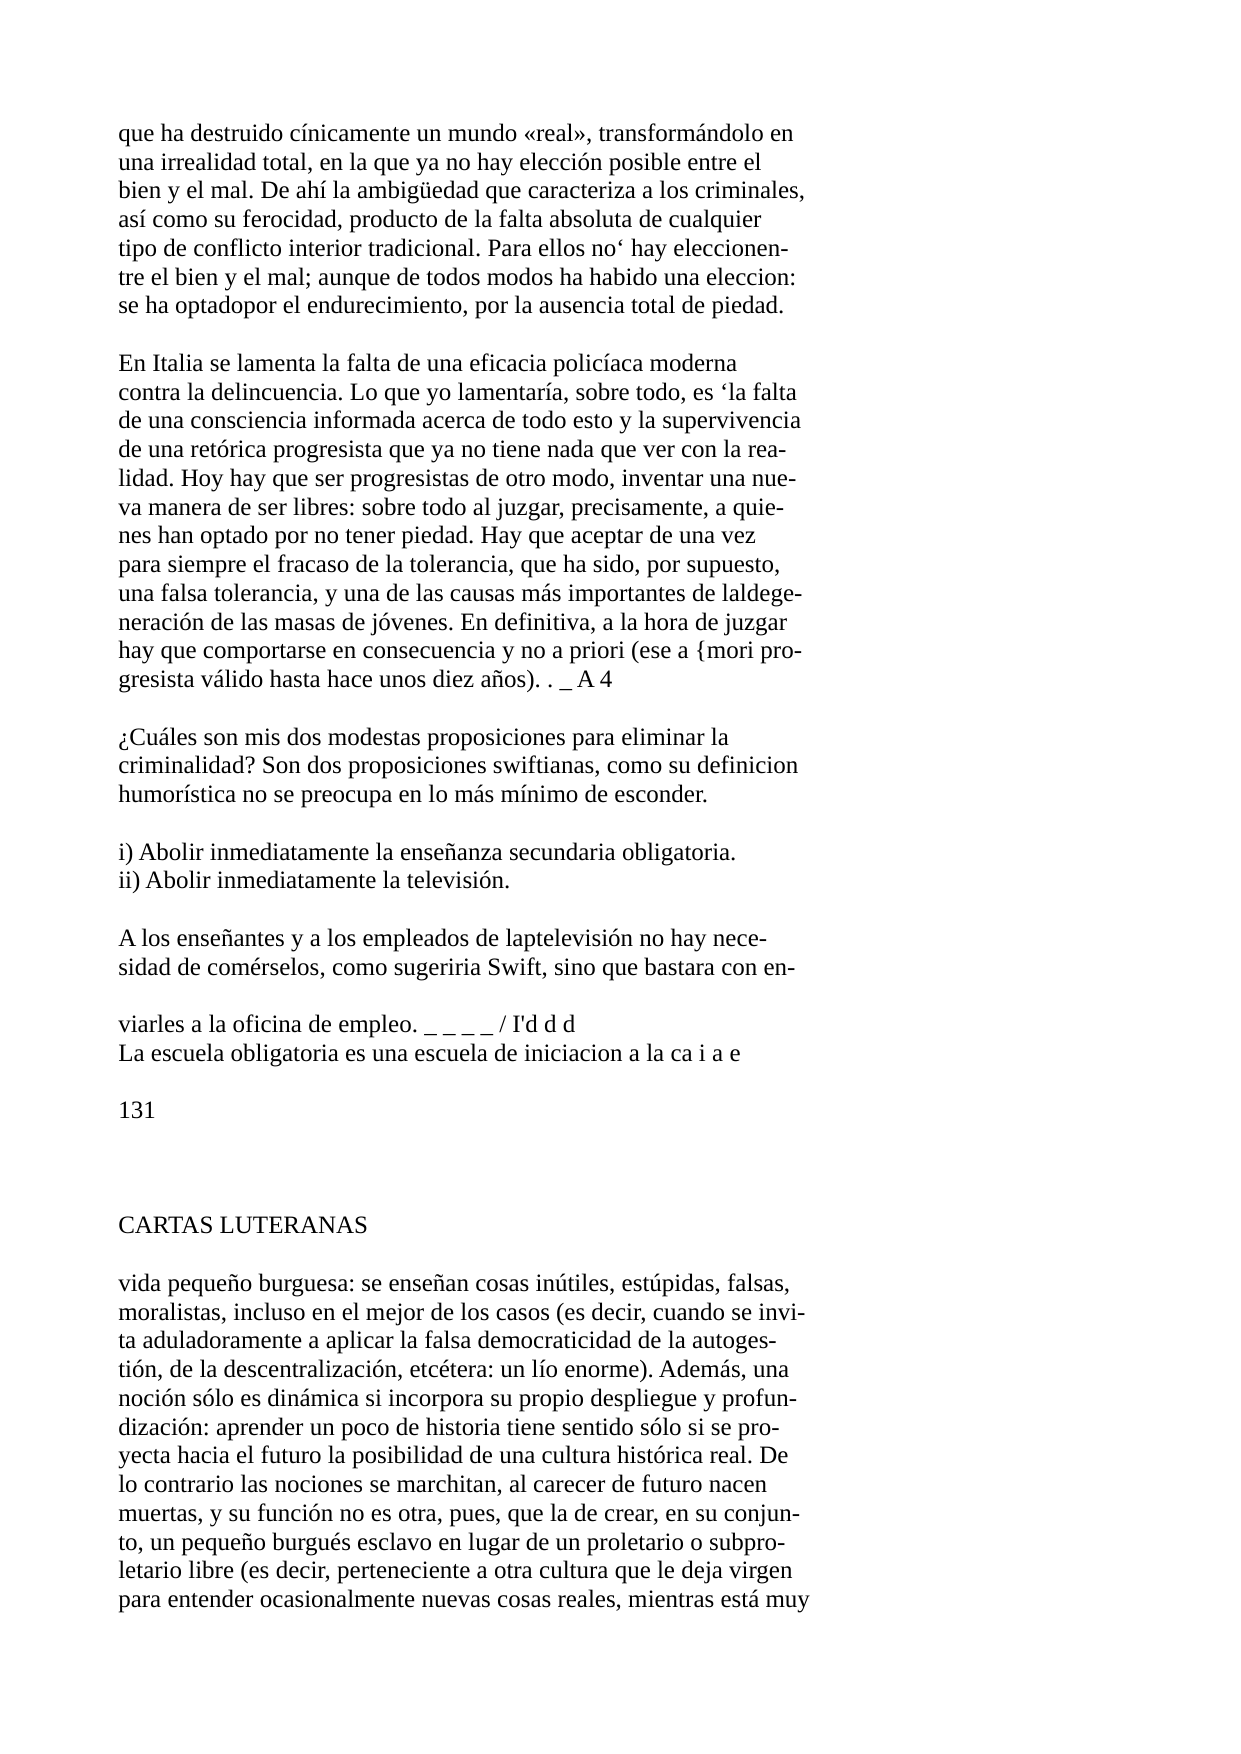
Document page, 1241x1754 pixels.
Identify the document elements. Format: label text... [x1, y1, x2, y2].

text una falsa tolerancia, y una de las causas más importantes de laldege- [118, 578, 1122, 607]
text bien y el mal. De ahí la ambigüedad que caracteriza a los criminales, [118, 176, 1122, 204]
text criminalidad? Son dos proposiciones swiftianas, como su definicion [118, 751, 1122, 779]
text ¿Cuáles son mis dos modestas proposiciones para eliminar la [118, 722, 1122, 751]
text En Italia se lamenta la falta de una eficacia policíaca moderna [118, 348, 1122, 377]
text moralistas, incluso en el mejor de los casos (es decir, cuando se invi- [118, 1297, 1122, 1326]
text una irrealidad total, en la que ya no hay elección posible entre el [118, 147, 1122, 176]
text vida pequeño burguesa: se enseñan cosas inútiles, estúpidas, falsas, [118, 1268, 1122, 1297]
text tre el bien y el mal; aunque de todos modos ha habido una eleccion: [118, 262, 1122, 291]
text que ha destruido cínicamente un mundo «real», transformándolo en [118, 118, 1122, 147]
text hay que comportarse en consecuencia y no a priori (ese a {mori pro- [118, 636, 1122, 664]
text de una retórica progresista que ya no tiene nada que ver con la rea- [118, 434, 1122, 463]
text letario libre (es decir, perteneciente a otra cultura que le deja virgen [118, 1556, 1122, 1584]
text muertas, y su función no es otra, pues, que la de crear, en su conjun- [118, 1498, 1122, 1527]
text tipo de conflicto interior tradicional. Para ellos no‘ hay eleccionen- [118, 233, 1122, 262]
text nes han optado por no tener piedad. Hay que aceptar de una vez [118, 521, 1122, 549]
text humorística no se preocupa en lo más mínimo de esconder. [118, 779, 1122, 808]
text va manera de ser libres: sobre todo al juzgar, precisamente, a quie- [118, 492, 1122, 521]
text ta aduladoramente a aplicar la falsa democraticidad de la autoges- [118, 1326, 1122, 1354]
text tión, de la descentralización, etcétera: un lío enorme). Además, una [118, 1354, 1122, 1383]
text ii) Abolir inmediatamente la televisión. [118, 866, 1122, 894]
text lo contrario las nociones se marchitan, al carecer de futuro nacen [118, 1469, 1122, 1498]
text CARTAS LUTERANAS [118, 1211, 1122, 1239]
text neración de las masas de jóvenes. En definitiva, a la hora de juzgar [118, 607, 1122, 636]
text contra la delincuencia. Lo que yo lamentaría, sobre todo, es ‘la falta [118, 377, 1122, 406]
text sidad de comérselos, como sugeriria Swift, sino que bastara con en- [118, 952, 1122, 981]
text dización: aprender un poco de historia tiene sentido sólo si se pro- [118, 1412, 1122, 1441]
text gresista válido hasta hace unos diez años). . _ A 4 [118, 664, 1122, 693]
text noción sólo es dinámica si incorpora su propio despliegue y profun- [118, 1383, 1122, 1412]
text A los enseñantes y a los empleados de laptelevisión no hay nece- [118, 923, 1122, 952]
text para siempre el fracaso de la tolerancia, que ha sido, por supuesto, [118, 549, 1122, 578]
text se ha optadopor el endurecimiento, por la ausencia total de piedad. [118, 291, 1122, 319]
text de una consciencia informada acerca de todo esto y la supervivencia [118, 406, 1122, 434]
text para entender ocasionalmente nuevas cosas reales, mientras está muy [118, 1584, 1122, 1613]
text yecta hacia el futuro la posibilidad de una cultura histórica real. De [118, 1441, 1122, 1469]
text así como su ferocidad, producto de la falta absoluta de cualquier [118, 204, 1122, 233]
text viarles a la oficina de empleo. _ _ _ _ / I'd d d [118, 1009, 1122, 1038]
text La escuela obligatoria es una escuela de iniciacion a la ca i a e [118, 1038, 1122, 1067]
text i) Abolir inmediatamente la enseñanza secundaria obligatoria. [118, 837, 1122, 866]
text 131 [118, 1096, 1122, 1124]
text to, un pequeño burgués esclavo en lugar de un proletario o subpro- [118, 1527, 1122, 1556]
text lidad. Hoy hay que ser progresistas de otro modo, inventar una nue- [118, 463, 1122, 492]
